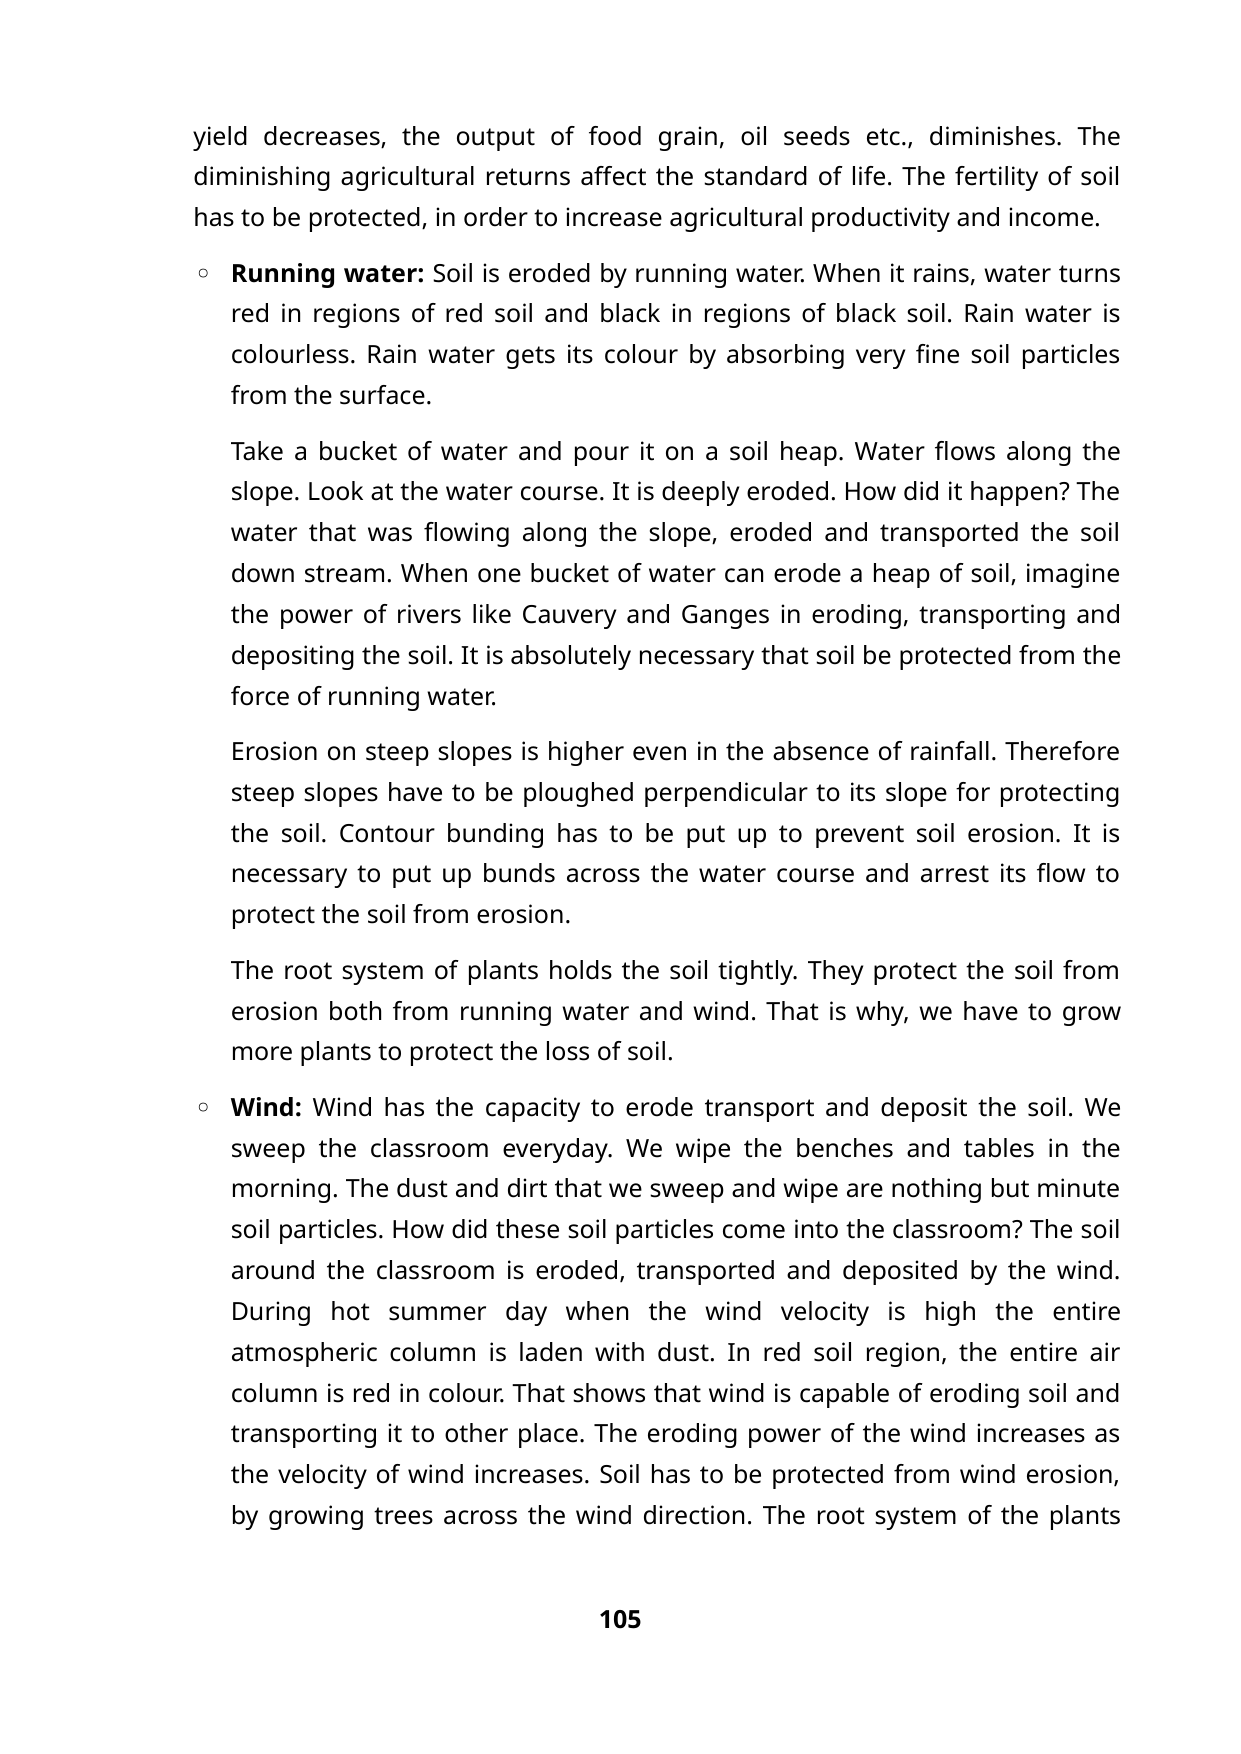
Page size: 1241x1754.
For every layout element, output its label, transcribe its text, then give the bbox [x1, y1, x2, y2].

list The root system of plants holds the soil tightly. They protect the soil from erosion both from running water and wind. That is why, we have to grow more plants to protect the loss of soil. [193, 952, 1122, 1068]
list Running water: Soil is eroded by running water. When it rains, water turns red in regions of red soil and black in regions of black soil. Rain water is colourless. Rain water gets its colour by absorbing very fine soil particles from the surface. [193, 255, 1122, 412]
list Take a bucket of water and pour it on a soil heap. Water flows along the slope. Look at the water course. It is deeply eroded. How did it happen? The water that was flowing along the slope, eroded and transported the soil down stream. When one bucket of water can erode a heap of soil, imagine the power of rivers like Cauvery and Ganges in eroding, transporting and depositing the soil. It is absolutely necessary that soil be protected from the force of running water. [193, 433, 1122, 712]
list Erosion on steep slopes is higher even in the absence of rainfall. Therefore steep slopes have to be ploughed perpendicular to its slope for protecting the soil. Contour bunding has to be put up to prevent soil erosion. It is necessary to put up bunds across the water course and arrest its flow to protect the soil from erosion. [193, 733, 1122, 931]
list yield decreases, the output of food grain, oil seeds etc., diminishes. The diminishing agricultural returns affect the standard of life. The fertility of soil has to be protected, in order to increase agricultural productivity and income. [156, 118, 1122, 234]
list Wind: Wind has the capacity to erode transport and deposit the soil. We sweep the classroom everyday. We wipe the benches and tables in the morning. The dust and dirt that we sweep and wipe are nothing but minute soil particles. How did these soil particles come into the classroom? The soil around the classroom is eroded, transported and deposited by the wind. During hot summer day when the wind velocity is high the entire atmospheric column is laden with dust. In red soil region, the entire air column is red in colour. That shows that wind is capable of eroding soil and transporting it to other place. The eroding power of the wind increases as the velocity of wind increases. Soil has to be protected from wind erosion, by growing trees across the wind direction. The root system of the plants [193, 1089, 1122, 1532]
